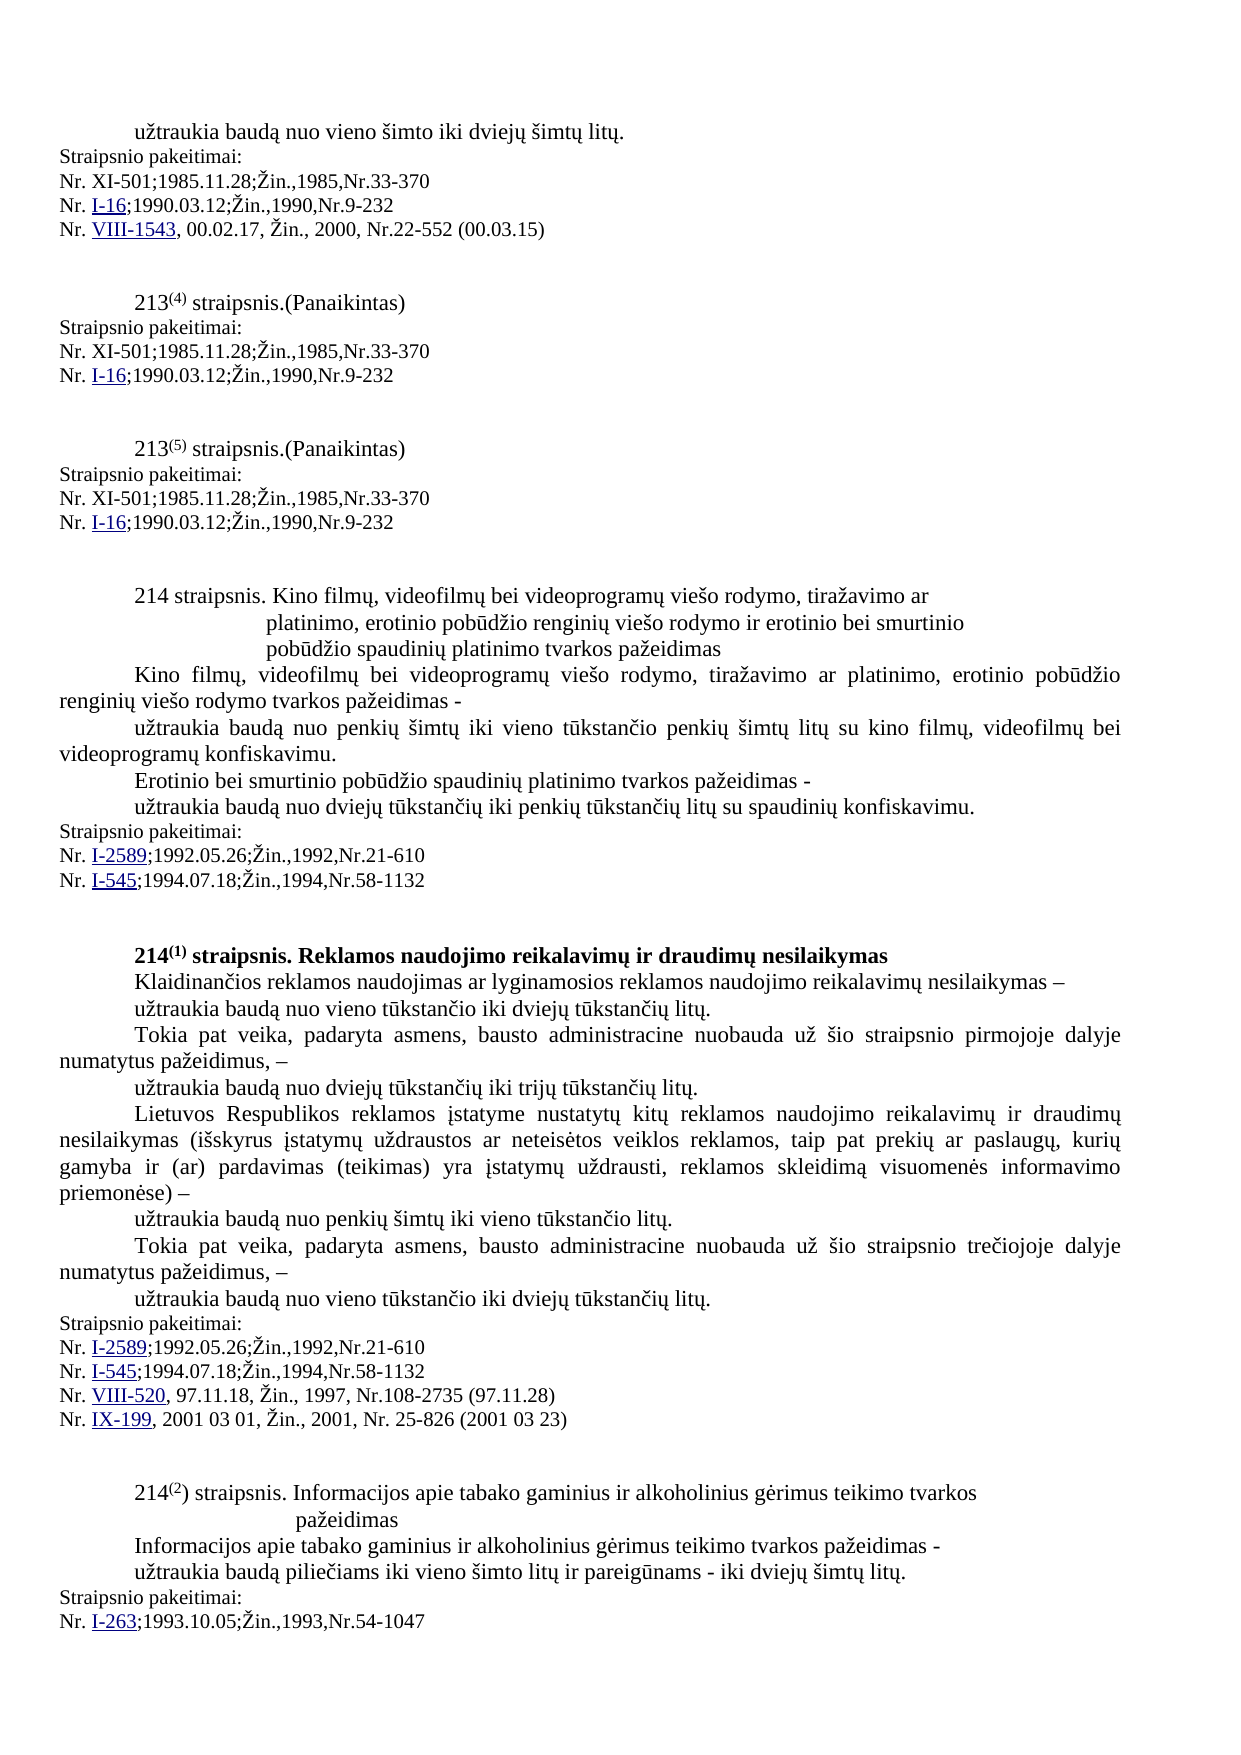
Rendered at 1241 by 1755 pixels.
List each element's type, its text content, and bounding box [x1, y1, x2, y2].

text užtraukia baudą nuo dviejų tūkstančių iki trijų tūkstančių litų. [59, 1074, 1122, 1100]
text užtraukia baudą nuo vieno tūkstančio iki dviejų tūkstančių litų. [59, 995, 1122, 1021]
text Tokia pat veika, padaryta asmens, bausto administracine nuobauda už šio straipsnio pirmojoje dalyje numatytus pažeidimus, – [59, 1021, 1122, 1074]
text 214(2) straipsnis. Informacijos apie tabako gaminius ir alkoholinius gėrimus teikimo tvarkos [59, 1479, 1122, 1506]
text užtraukia baudą nuo vieno tūkstančio iki dviejų tūkstančių litų. [59, 1284, 1122, 1311]
text Nr. I-263;1993.10.05;Žin.,1993,Nr.54-1047 [59, 1609, 1122, 1633]
text užtraukia baudą nuo penkių šimtų iki vieno tūkstančio penkių šimtų litų su kino filmų, videofilmų bei videoprogramų konfiskavimu. [59, 714, 1122, 767]
text užtraukia baudą nuo dviejų tūkstančių iki penkių tūkstančių litų su spaudinių konfiskavimu. [59, 793, 1122, 819]
text Nr. I-16;1990.03.12;Žin.,1990,Nr.9-232 [59, 363, 1122, 387]
text pobūdžio spaudinių platinimo tvarkos pažeidimas [134, 635, 1122, 661]
text Nr. I-16;1990.03.12;Žin.,1990,Nr.9-232 [59, 193, 1122, 217]
text pažeidimas [59, 1506, 1122, 1532]
text Straipsnio pakeitimai: [59, 462, 1122, 486]
text Nr. IX-199, 2001 03 01, Žin., 2001, Nr. 25-826 (2001 03 23) [59, 1407, 1122, 1431]
text Nr. I-545;1994.07.18;Žin.,1994,Nr.58-1132 [59, 1359, 1122, 1383]
text Nr. I-2589;1992.05.26;Žin.,1992,Nr.21-610 [59, 1335, 1122, 1359]
text Nr. I-545;1994.07.18;Žin.,1994,Nr.58-1132 [59, 867, 1122, 892]
text užtraukia baudą nuo penkių šimtų iki vieno tūkstančio litų. [59, 1206, 1122, 1232]
text Nr. I-16;1990.03.12;Žin.,1990,Nr.9-232 [59, 510, 1122, 534]
text Straipsnio pakeitimai: [59, 819, 1122, 843]
text Straipsnio pakeitimai: [59, 1311, 1122, 1335]
text 213(5) straipsnis.(Panaikintas) [59, 436, 1122, 462]
text 213(4) straipsnis.(Panaikintas) [59, 289, 1122, 315]
text Nr. I-2589;1992.05.26;Žin.,1992,Nr.21-610 [59, 843, 1122, 867]
text užtraukia baudą piliečiams iki vieno šimto litų ir pareigūnams - iki dviejų šimtų litų. [59, 1558, 1122, 1585]
text Nr. VIII-1543, 00.02.17, Žin., 2000, Nr.22-552 (00.03.15) [59, 217, 1122, 241]
text Nr. XI-501;1985.11.28;Žin.,1985,Nr.33-370 [59, 486, 1122, 510]
text Nr. XI-501;1985.11.28;Žin.,1985,Nr.33-370 [59, 168, 1122, 193]
text Straipsnio pakeitimai: [59, 315, 1122, 339]
text Klaidinančios reklamos naudojimas ar lyginamosios reklamos naudojimo reikalavimų nesilaikymas – [59, 968, 1122, 995]
text Straipsnio pakeitimai: [59, 1585, 1122, 1609]
text Erotinio bei smurtinio pobūdžio spaudinių platinimo tvarkos pažeidimas - [59, 767, 1122, 793]
text Kino filmų, videofilmų bei videoprogramų viešo rodymo, tiražavimo ar platinimo, erotinio pobūdžio renginių viešo rodymo tvarkos pažeidimas - [59, 661, 1122, 714]
text 214 straipsnis. Kino filmų, videofilmų bei videoprogramų viešo rodymo, tiražavimo ar [59, 582, 1122, 608]
text Nr. XI-501;1985.11.28;Žin.,1985,Nr.33-370 [59, 339, 1122, 363]
text 214(1) straipsnis. Reklamos naudojimo reikalavimų ir draudimų nesilaikymas [59, 942, 1122, 968]
text Straipsnio pakeitimai: [59, 144, 1122, 168]
text Tokia pat veika, padaryta asmens, bausto administracine nuobauda už šio straipsnio trečiojoje dalyje numatytus pažeidimus, – [59, 1232, 1122, 1284]
text platinimo, erotinio pobūdžio renginių viešo rodymo ir erotinio bei smurtinio [134, 608, 1122, 635]
text užtraukia baudą nuo vieno šimto iki dviejų šimtų litų. [59, 118, 1122, 144]
text Informacijos apie tabako gaminius ir alkoholinius gėrimus teikimo tvarkos pažeidimas - [59, 1532, 1122, 1558]
text Nr. VIII-520, 97.11.18, Žin., 1997, Nr.108-2735 (97.11.28) [59, 1383, 1122, 1407]
text Lietuvos Respublikos reklamos įstatyme nustatytų kitų reklamos naudojimo reikalavimų ir draudimų nesilaikymas (išskyrus įstatymų uždraustos ar neteisėtos veiklos reklamos, taip pat prekių ar paslaugų, kurių gamyba ir (ar) pardavimas (teikimas) yra įstatymų uždrausti, reklamos skleidimą visuomenės informavimo priemonėse) – [59, 1100, 1122, 1206]
